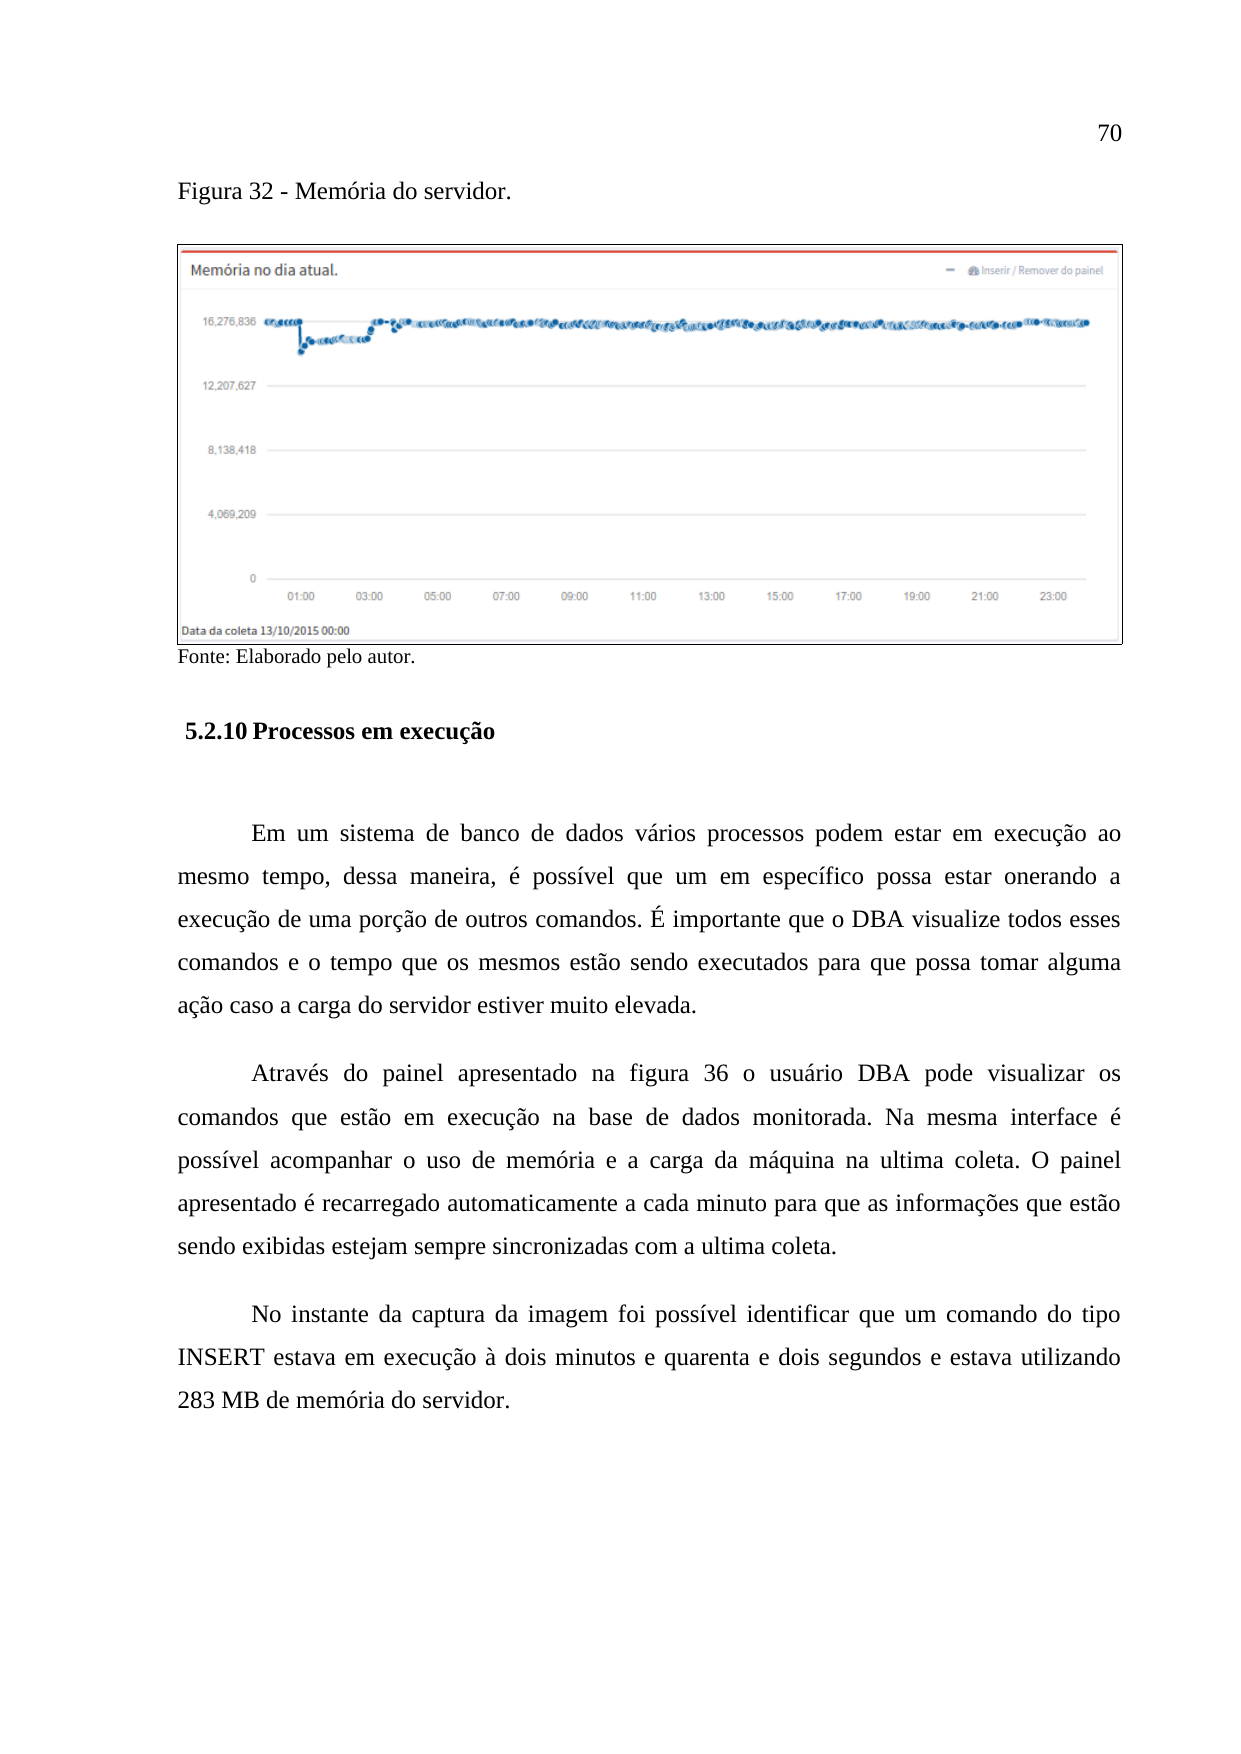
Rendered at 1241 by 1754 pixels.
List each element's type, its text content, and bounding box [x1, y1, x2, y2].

text Figura 32 - Memória do servidor. [177, 176, 1122, 205]
text Através do painel apresentado na figura 36 o usuário DBA pode visualizar os comandos que estão em execução na base de dados monitorada. Na mesma interface é possível acompanhar o uso de memória e a carga da máquina na ultima coleta. O painel apresentado é recarregado automaticamente a cada minuto para que as informações que estão sendo exibidas estejam sempre sincronizadas com a ultima coleta. [177, 1058, 1122, 1260]
list Processos em execução [185, 716, 1122, 745]
list Fonte: Elaborado pelo autor. [177, 645, 1122, 668]
list [178, 245, 1122, 644]
text No instante da captura da imagem foi possível identificar que um comando do tipo INSERT estava em execução à dois minutos e quarenta e dois segundos e estava utilizando 283 MB de memória do servidor. [177, 1299, 1122, 1414]
text Em um sistema de banco de dados vários processos podem estar em execução ao mesmo tempo, dessa maneira, é possível que um em específico possa estar onerando a execução de uma porção de outros comandos. É importante que o DBA visualize todos esses comandos e o tempo que os mesmos estão sendo executados para que possa tomar alguma ação caso a carga do servidor estiver muito elevada. [177, 818, 1122, 1019]
picture [180, 247, 1119, 642]
